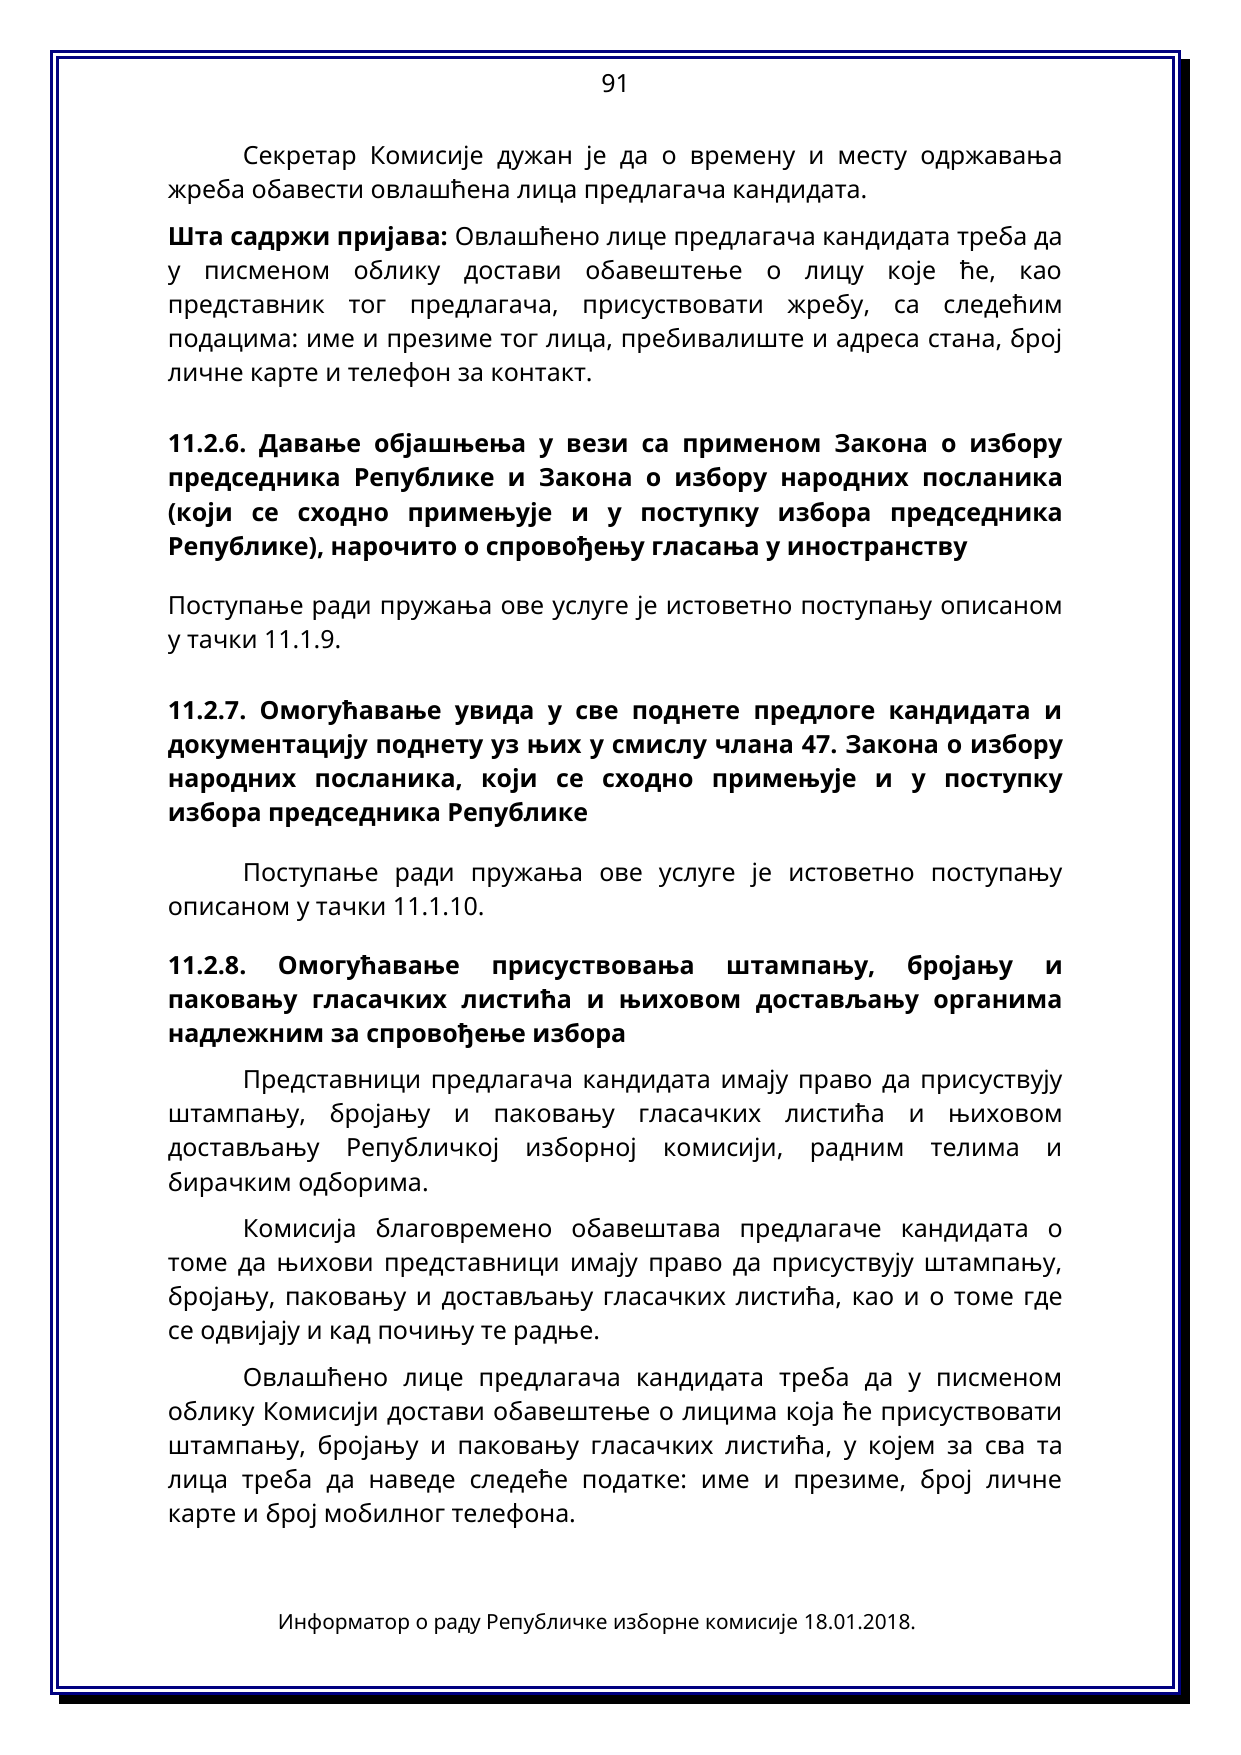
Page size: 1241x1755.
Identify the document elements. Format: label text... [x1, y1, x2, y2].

text Овлашћено лице предлагача кандидата треба да у писменом облику Комисији достави обавештење о лицима која ће присуствовати штампању, бројању и паковању гласачких листића, у којем за сва та лица треба да наведе следеће податке: име и презиме, број личне карте и број мобилног телефона. [168, 1359, 1063, 1530]
text Секретар Комисије дужан је да о времену и месту одржавања жреба обавести овлашћена лица предлагача кандидата. [168, 138, 1063, 206]
text Поступање ради пружања ове услуге је истоветно поступању описаном у тачки 11.1.10. [168, 854, 1063, 922]
text Шта садржи пријава: Овлашћено лице предлагача кандидата треба да у писменом облику достави обавештење о лицу које ће, као представник тог предлагача, присуствовати жребу, са следећим подацима: име и презиме тог лица, пребивалиште и адреса стана, број личне карте и телефон за контакт. [168, 218, 1063, 388]
text Поступање ради пружања ове услуге је истоветно поступању описаном у тачки 11.1.9. [168, 587, 1063, 655]
subtitle 11.2.7. Омогућавање увида у све поднете предлоге кандидата и документацију поднету уз њих у смислу члана 47. Закона о избору народних посланика, који се сходно примењује и у поступку избора председника Републике [168, 693, 1063, 829]
text Представници предлагача кандидата имају право да присуствују штампању, бројању и паковању гласачких листића и њиховом достављању Републичкој изборној комисији, радним телима и бирачким одборима. [168, 1062, 1063, 1198]
subtitle 11.2.6. Давање објашњења у вези са применом Закона о избору председника Републике и Закона о избору народних посланика (који се сходно примењује и у поступку избора председника Републике), нарочито о спровођењу гласања у иностранству [168, 426, 1063, 562]
text Комисија благовремено обавештава предлагаче кандидата о томе да њихови представници имају право да присуствују штампању, бројању, паковању и достављању гласачких листића, као и о томе где се одвијају и кад почињу те радње. [168, 1211, 1063, 1347]
subtitle 11.2.8. Омогућавање присуствовања штампању, бројању и паковању гласачких листића и њиховом достављању органима надлежним за спровођење избора [168, 947, 1063, 1049]
